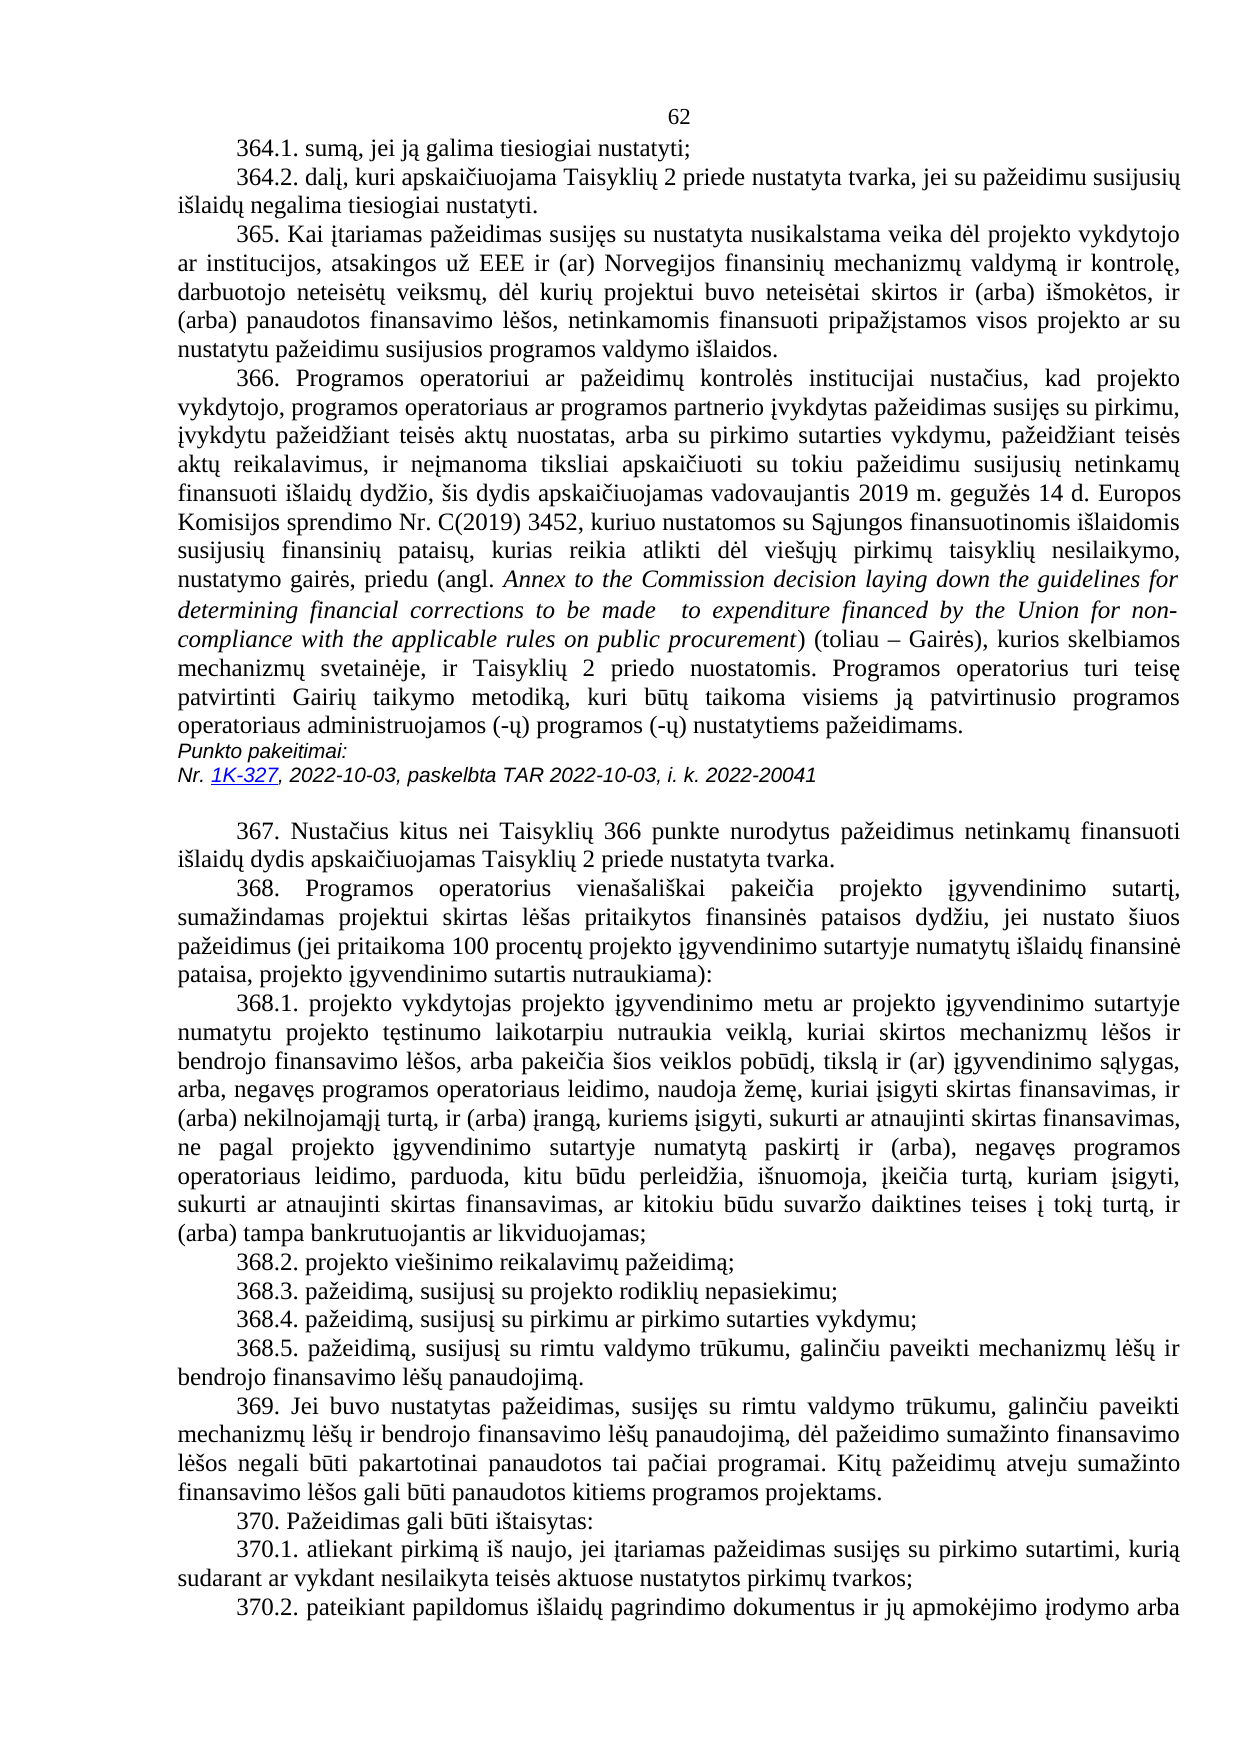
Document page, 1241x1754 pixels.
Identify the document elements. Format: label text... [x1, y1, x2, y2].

text 365. Kai įtariamas pažeidimas susijęs su nustatyta nusikalstama veika dėl projekto vykdytojo ar institucijos, atsakingos už EEE ir (ar) Norvegijos finansinių mechanizmų valdymą ir kontrolę, darbuotojo neteisėtų veiksmų, dėl kurių projektui buvo neteisėtai skirtos ir (arba) išmokėtos, ir (arba) panaudotos finansavimo lėšos, netinkamomis finansuoti pripažįstamos visos projekto ar su nustatytu pažeidimu susijusios programos valdymo išlaidos. [177, 219, 1181, 363]
text Nr. 1K-327, 2022-10-03, paskelbta TAR 2022-10-03, i. k. 2022-20041 [177, 763, 1181, 787]
text Punkto pakeitimai: [177, 739, 1181, 763]
text 368.4. pažeidimą, susijusį su pirkimu ar pirkimo sutarties vykdymu; [177, 1304, 1181, 1333]
text 364.1. sumą, jei ją galima tiesiogiai nustatyti; [236, 133, 1181, 162]
text 364.2. dalį, kuri apskaičiuojama Taisyklių 2 priede nustatyta tvarka, jei su pažeidimu susijusių išlaidų negalima tiesiogiai nustatyti. [177, 162, 1181, 219]
text 366. Programos operatoriui ar pažeidimų kontrolės institucijai nustačius, kad projekto vykdytojo, programos operatoriaus ar programos partnerio įvykdytas pažeidimas susijęs su pirkimu, įvykdytu pažeidžiant teisės aktų nuostatas, arba su pirkimo sutarties vykdymu, pažeidžiant teisės aktų reikalavimus, ir neįmanoma tiksliai apskaičiuoti su tokiu pažeidimu susijusių netinkamų finansuoti išlaidų dydžio, šis dydis apskaičiuojamas vadovaujantis 2019 m. gegužės 14 d. Europos Komisijos sprendimo Nr. C(2019) 3452, kuriuo nustatomos su Sąjungos finansuotinomis išlaidomis susijusių finansinių pataisų, kurias reikia atlikti dėl viešųjų pirkimų taisyklių nesilaikymo, nustatymo gairės, priedu (angl. Annex to the Commission decision laying down the guidelines for determining financial corrections to be made to expenditure financed by the Union for non-compliance with the applicable rules on public procurement) (toliau – Gairės), kurios skelbiamos mechanizmų svetainėje, ir Taisyklių 2 priedo nuostatomis. Programos operatorius turi teisę patvirtinti Gairių taikymo metodiką, kuri būtų taikoma visiems ją patvirtinusio programos operatoriaus administruojamos (-ų) programos (-ų) nustatytiems pažeidimams. [177, 363, 1181, 739]
text 370.2. pateikiant papildomus išlaidų pagrindimo dokumentus ir jų apmokėjimo įrodymo arba [177, 1592, 1181, 1621]
text 368.2. projekto viešinimo reikalavimų pažeidimą; [177, 1247, 1181, 1276]
text 367. Nustačius kitus nei Taisyklių 366 punkte nurodytus pažeidimus netinkamų finansuoti išlaidų dydis apskaičiuojamas Taisyklių 2 priede nustatyta tvarka. [177, 816, 1181, 873]
text 370.1. atliekant pirkimą iš naujo, jei įtariamas pažeidimas susijęs su pirkimo sutartimi, kurią sudarant ar vykdant nesilaikyta teisės aktuose nustatytos pirkimų tvarkos; [177, 1534, 1181, 1592]
text 368. Programos operatorius vienašališkai pakeičia projekto įgyvendinimo sutartį, sumažindamas projektui skirtas lėšas pritaikytos finansinės pataisos dydžiu, jei nustato šiuos pažeidimus (jei pritaikoma 100 procentų projekto įgyvendinimo sutartyje numatytų išlaidų finansinė pataisa, projekto įgyvendinimo sutartis nutraukiama): [177, 873, 1181, 988]
text 369. Jei buvo nustatytas pažeidimas, susijęs su rimtu valdymo trūkumu, galinčiu paveikti mechanizmų lėšų ir bendrojo finansavimo lėšų panaudojimą, dėl pažeidimo sumažinto finansavimo lėšos negali būti pakartotinai panaudotos tai pačiai programai. Kitų pažeidimų atveju sumažinto finansavimo lėšos gali būti panaudotos kitiems programos projektams. [177, 1391, 1181, 1506]
text 368.5. pažeidimą, susijusį su rimtu valdymo trūkumu, galinčiu paveikti mechanizmų lėšų ir bendrojo finansavimo lėšų panaudojimą. [177, 1333, 1181, 1391]
text 370. Pažeidimas gali būti ištaisytas: [177, 1506, 1181, 1534]
text 368.1. projekto vykdytojas projekto įgyvendinimo metu ar projekto įgyvendinimo sutartyje numatytu projekto tęstinumo laikotarpiu nutraukia veiklą, kuriai skirtos mechanizmų lėšos ir bendrojo finansavimo lėšos, arba pakeičia šios veiklos pobūdį, tikslą ir (ar) įgyvendinimo sąlygas, arba, negavęs programos operatoriaus leidimo, naudoja žemę, kuriai įsigyti skirtas finansavimas, ir (arba) nekilnojamąjį turtą, ir (arba) įrangą, kuriems įsigyti, sukurti ar atnaujinti skirtas finansavimas, ne pagal projekto įgyvendinimo sutartyje numatytą paskirtį ir (arba), negavęs programos operatoriaus leidimo, parduoda, kitu būdu perleidžia, išnuomoja, įkeičia turtą, kuriam įsigyti, sukurti ar atnaujinti skirtas finansavimas, ar kitokiu būdu suvaržo daiktines teises į tokį turtą, ir (arba) tampa bankrutuojantis ar likviduojamas; [177, 988, 1181, 1247]
text 368.3. pažeidimą, susijusį su projekto rodiklių nepasiekimu; [177, 1276, 1181, 1304]
